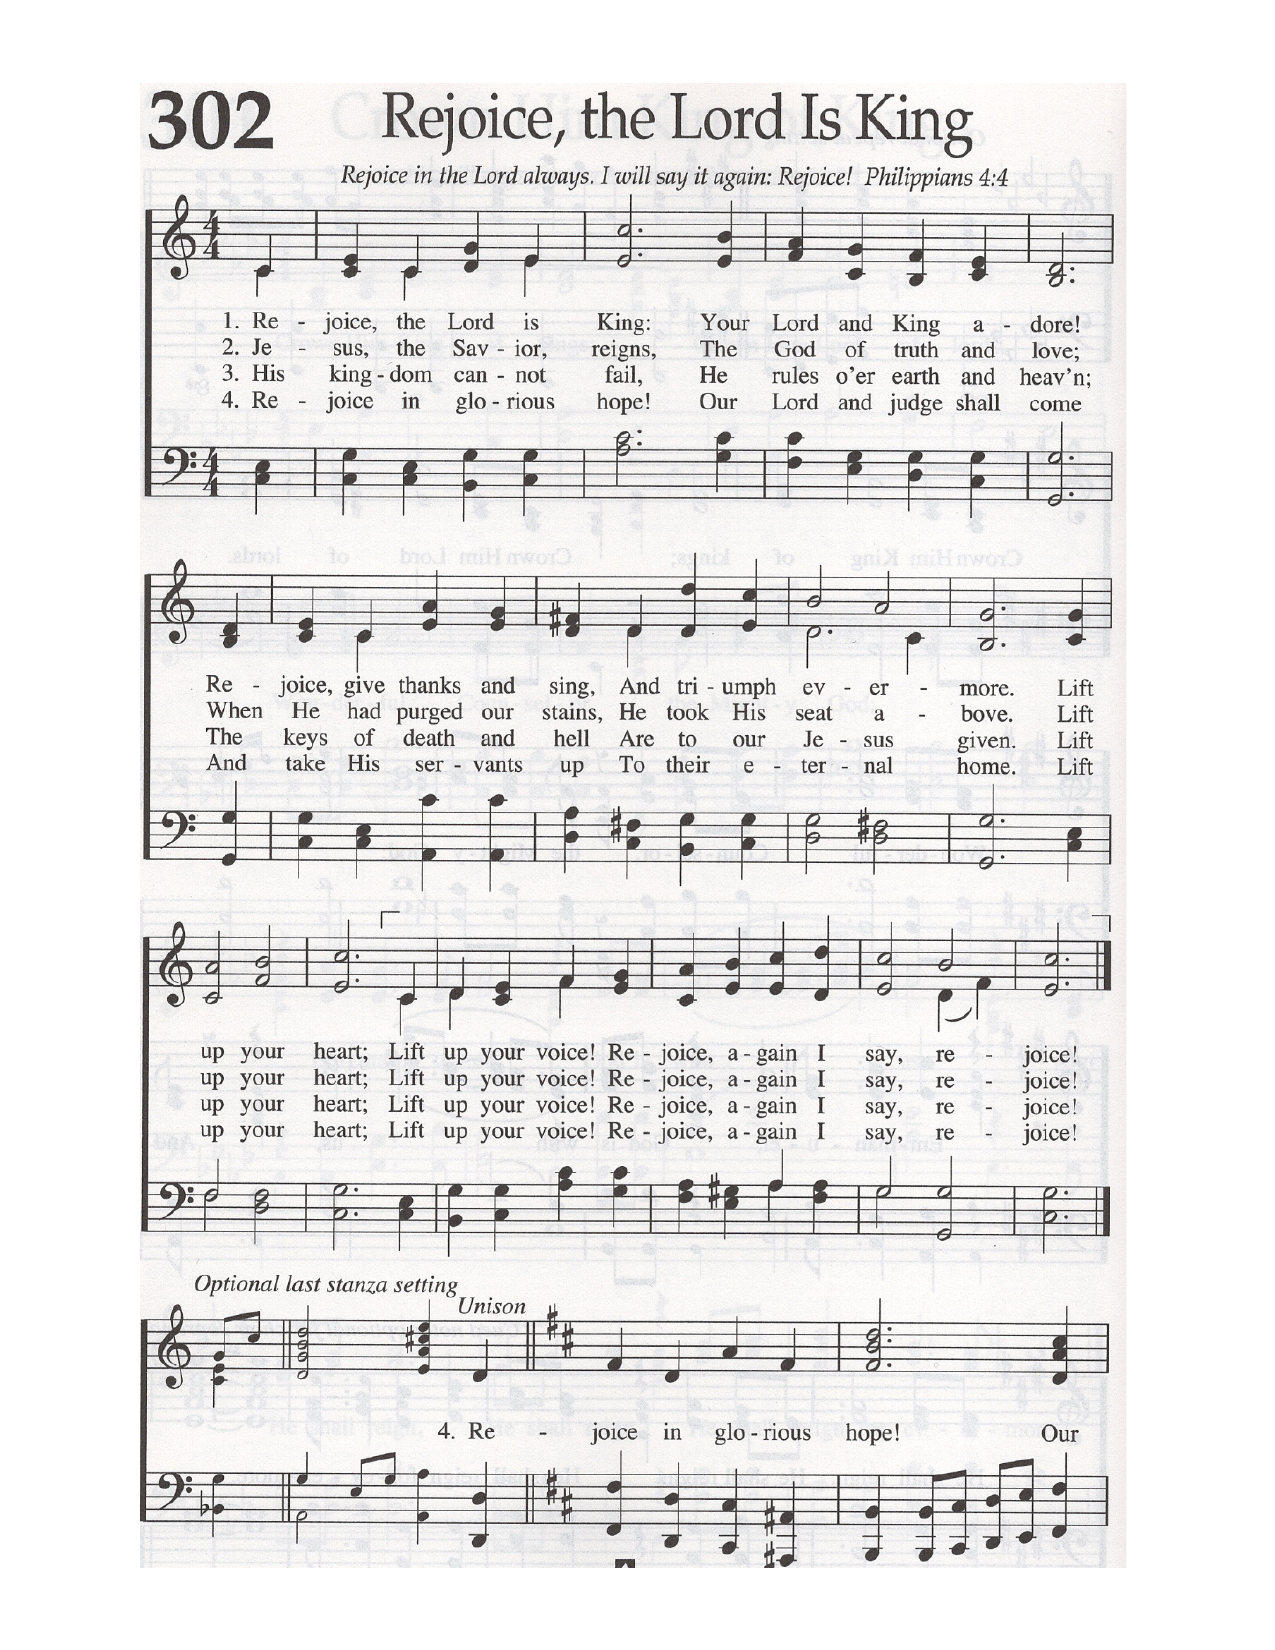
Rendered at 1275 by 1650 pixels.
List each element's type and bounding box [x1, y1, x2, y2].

picture [574, 716, 1127, 1568]
